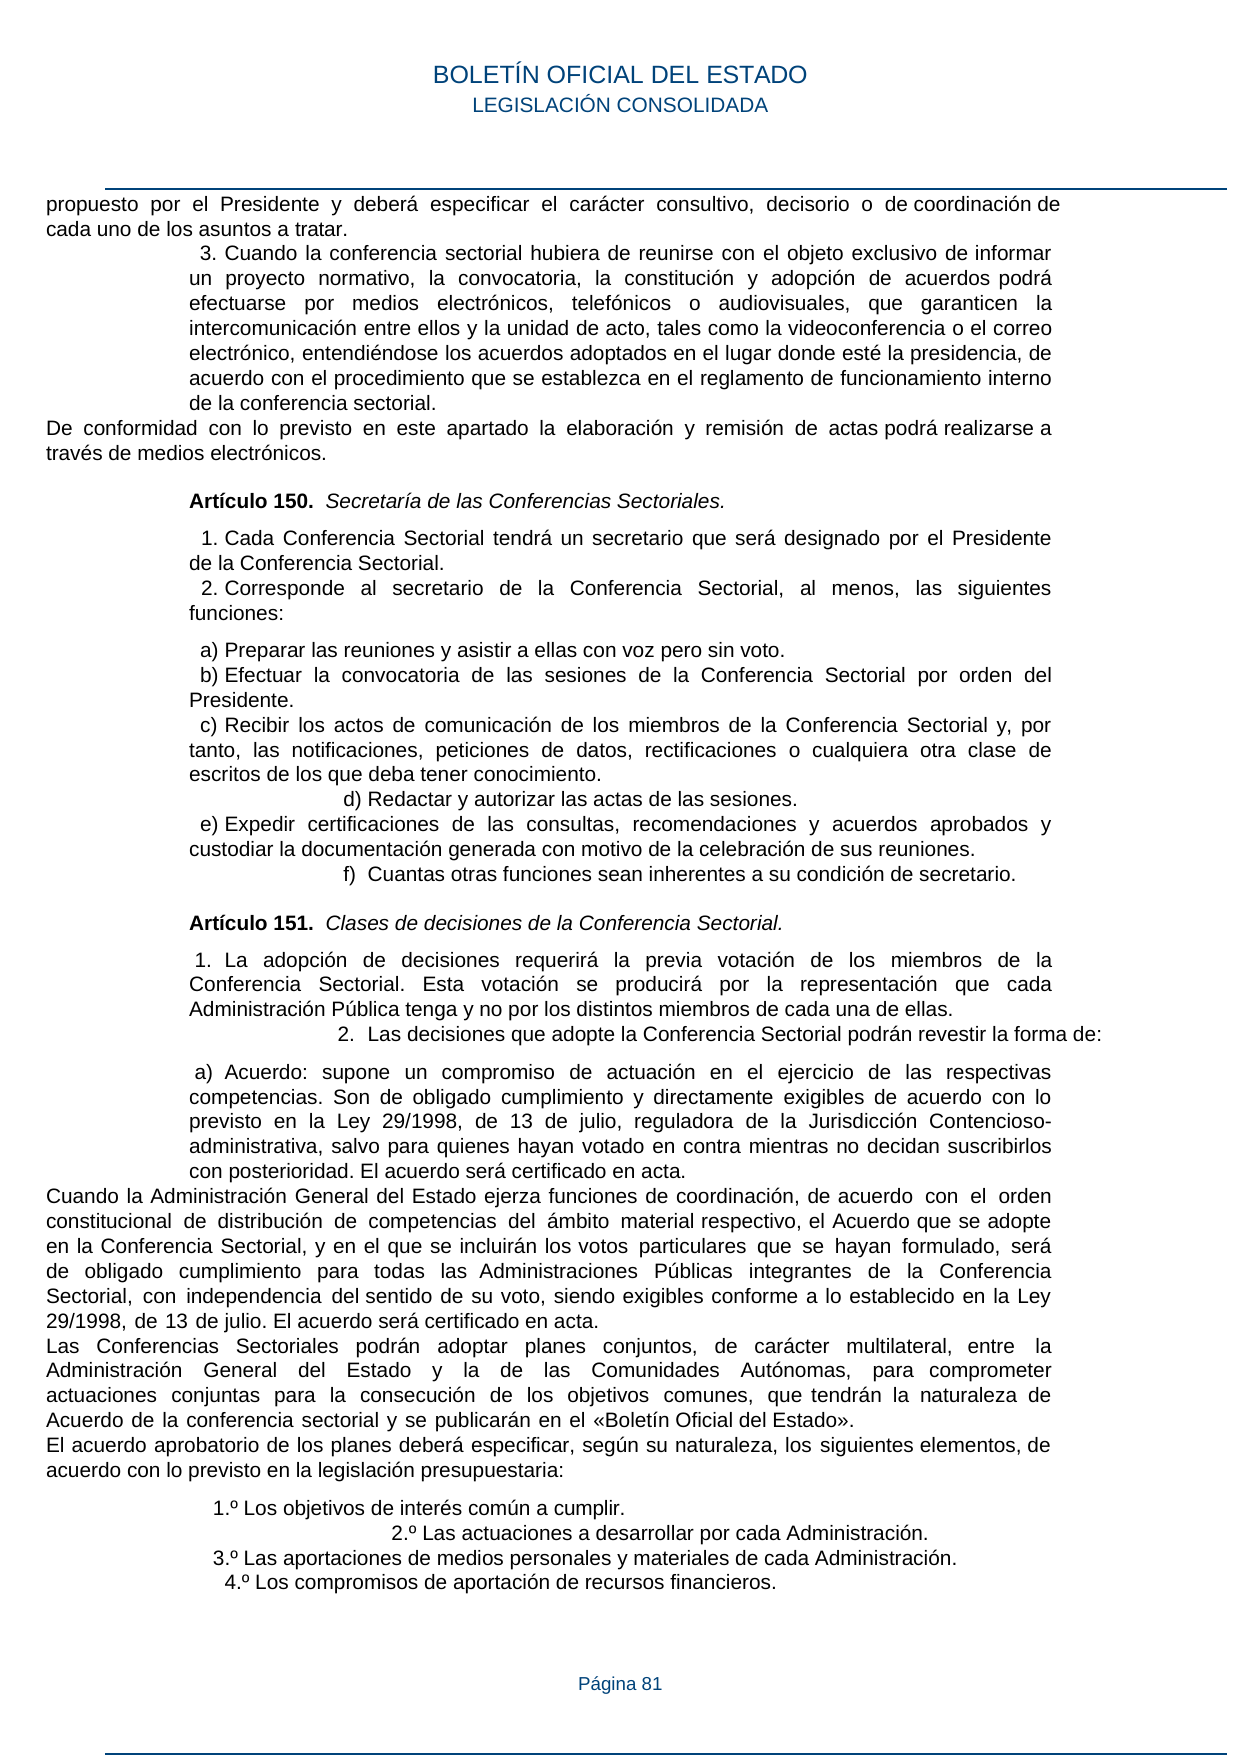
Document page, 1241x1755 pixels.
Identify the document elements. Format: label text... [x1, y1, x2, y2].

text propuesto por el Presidente y deberá especificar el carácter consultivo, decisorio o de coordinación de cada uno de los asuntos a tratar. [46, 176, 1072, 240]
text El acuerdo aprobatorio de los planes deberá especificar, según su naturaleza, los siguientes elementos, de acuerdo con lo previsto en la legislación presupuestaria: [46, 1433, 1052, 1482]
text De conformidad con lo previsto en este apartado la elaboración y remisión de actas podrá realizarse a través de medios electrónicos. [46, 416, 1052, 464]
list .º Las actuaciones a desarrollar por cada Administración. [391, 1520, 1195, 1544]
text Artículo 150. Secretaría de las Conferencias Sectoriales. [189, 489, 1195, 513]
list Preparar las reuniones y asistir a ellas con voz pero sin voto. [164, 638, 1195, 662]
list Cuando la conferencia sectorial hubiera de reunirse con el objeto exclusivo de informar un proyecto normativo, la convocatoria, la constitución y adopción de acuerdos podrá efectuarse por medios electrónicos, telefónicos o audiovisuales, que garanticen la intercomunicación entre ellos y la unidad de acto, tales como la videoconferencia o el correo electrónico, entendiéndose los acuerdos adoptados en el lugar donde esté la presidencia, de acuerdo con el procedimiento que se establezca en el reglamento de funcionamiento interno de la conferencia sectorial. [164, 241, 1052, 414]
list Efectuar la convocatoria de las sesiones de la Conferencia Sectorial por orden del Presidente. [164, 663, 1052, 712]
list .º Las aportaciones de medios personales y materiales de cada Administración. 4.º Los compromisos de aportación de recursos financieros. [213, 1545, 970, 1594]
list Cada Conferencia Sectorial tendrá un secretario que será designado por el Presidente de la Conferencia Sectorial. [165, 526, 1052, 574]
list .º Los objetivos de interés común a cumplir. [213, 1495, 1195, 1519]
text Cuando la Administración General del Estado ejerza funciones de coordinación, de acuerdo con el orden constitucional de distribución de competencias del ámbito material respectivo, el Acuerdo que se adopte en la Conferencia Sectorial, y en el que se incluirán los votos particulares que se hayan formulado, será de obligado cumplimiento para todas las Administraciones Públicas integrantes de la Conferencia Sectorial, con independencia del sentido de su voto, siendo exigibles conforme a lo establecido en la Ley 29/1998, de 13 de julio. El acuerdo será certificado en acta. [46, 1184, 1052, 1332]
text Artículo 151. Clases de decisiones de la Conferencia Sectorial. [189, 911, 1195, 934]
list La adopción de decisiones requerirá la previa votación de los miembros de la Conferencia Sectorial. Esta votación se producirá por la representación que cada Administración Pública tenga y no por los distintos miembros de cada una de ellas. [159, 947, 1052, 1021]
list Acuerdo: supone un compromiso de actuación en el ejercicio de las respectivas competencias. Son de obligado cumplimiento y directamente exigibles de acuerdo con lo previsto en la Ley 29/1998, de 13 de julio, reguladora de la Jurisdicción Contencioso- administrativa, salvo para quienes hayan votado en contra mientras no decidan suscribirlos con posterioridad. El acuerdo será certificado en acta. [159, 1059, 1052, 1183]
list Recibir los actos de comunicación de los miembros de la Conferencia Sectorial y, por tanto, las notificaciones, peticiones de datos, rectificaciones o cualquiera otra clase de escritos de los que deba tener conocimiento. [164, 712, 1052, 786]
list Expedir certificaciones de las consultas, recomendaciones y acuerdos aprobados y custodiar la documentación generada con motivo de la celebración de sus reuniones. [164, 812, 1052, 861]
list Las decisiones que adopte la Conferencia Sectorial podrán revestir la forma de: [337, 1022, 1195, 1046]
text Las Conferencias Sectoriales podrán adoptar planes conjuntos, de carácter multilateral, entre la Administración General del Estado y la de las Comunidades Autónomas, para comprometer actuaciones conjuntas para la consecución de los objetivos comunes, que tendrán la naturaleza de Acuerdo de la conferencia sectorial y se publicarán en el «Boletín Oficial del Estado». [46, 1333, 1052, 1432]
list Corresponde al secretario de la Conferencia Sectorial, al menos, las siguientes funciones: [165, 575, 1052, 624]
list Cuantas otras funciones sean inherentes a su condición de secretario. [343, 862, 1195, 886]
list Redactar y autorizar las actas de las sesiones. [343, 787, 1195, 811]
